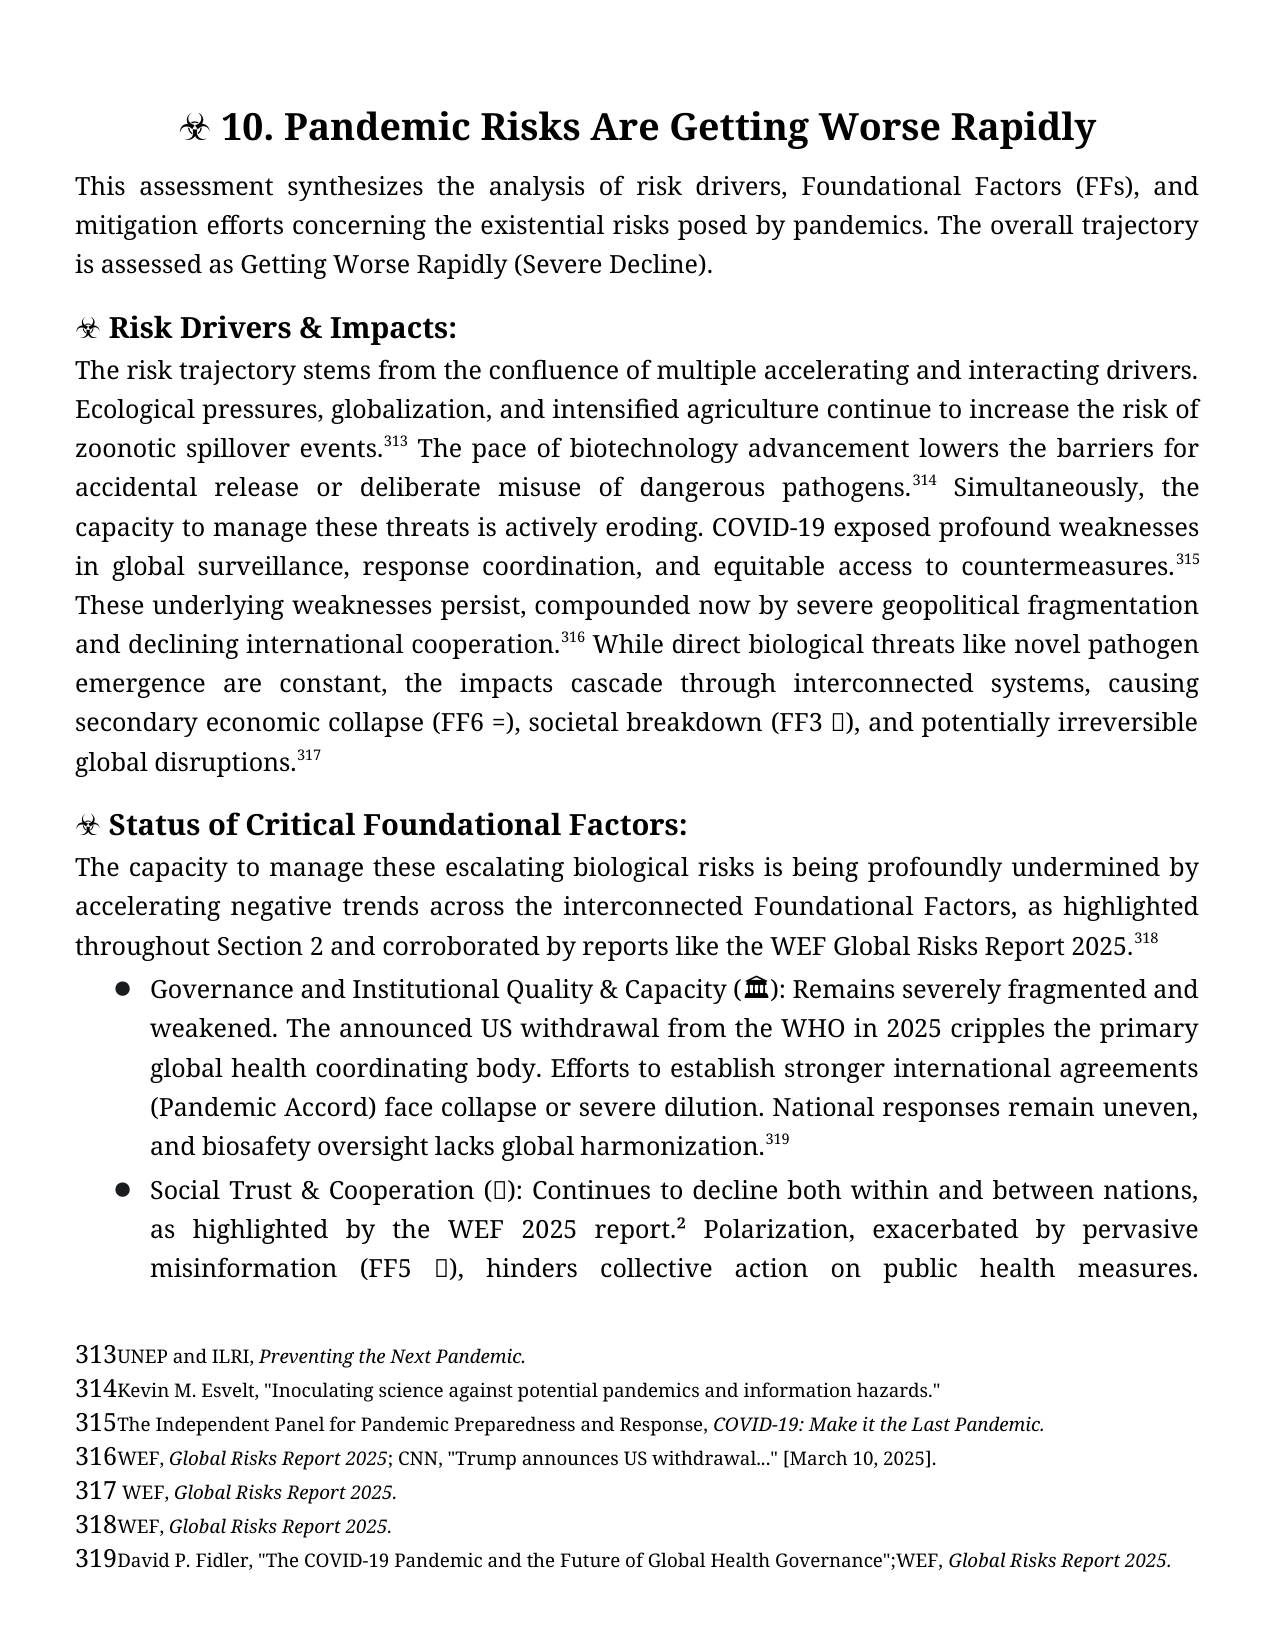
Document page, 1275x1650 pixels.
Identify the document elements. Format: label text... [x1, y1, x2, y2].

text WEF, Global Risks Report 2025. [75, 1473, 1200, 1507]
text This assessment synthesizes the analysis of risk drivers, Foundational Factors (FFs), and mitigation efforts concerning the existential risks posed by pandemics. The overall trajectory is assessed as Getting Worse Rapidly (Severe Decline). [75, 169, 1200, 281]
text WEF, Global Risks Report 2025. [75, 1507, 1200, 1541]
subtitle ☣️ 10. Pandemic Risks Are Getting Worse Rapidly [75, 100, 1200, 151]
list Social Trust & Cooperation (🤝): Continues to decline both within and between nations, as highlighted by the WEF 2025 report.² Polarization, exacerbated by pervasive misinformation (FF5 📀), hinders collective action on public health measures. [112, 1168, 1200, 1285]
subtitle ☣️ Status of Critical Foundational Factors: [75, 804, 1200, 844]
text WEF, Global Risks Report 2025; CNN, "Trump announces US withdrawal..." [March 10, 2025]. [75, 1439, 1200, 1473]
text The capacity to manage these escalating biological risks is being profoundly undermined by accelerating negative trends across the interconnected Foundational Factors, as highlighted throughout Section 2 and corroborated by reports like the WEF Global Risks Report 2025. [75, 850, 1200, 962]
list Governance and Institutional Quality & Capacity (🏛️): Remains severely fragmented and weakened. The announced US withdrawal from the WHO in 2025 cripples the primary global health coordinating body. Efforts to establish stronger international agreements (Pandemic Accord) face collapse or severe dilution. National responses remain uneven, and biosafety oversight lacks global harmonization. [112, 967, 1200, 1163]
text The risk trajectory stems from the confluence of multiple accelerating and interacting drivers. Ecological pressures, globalization, and intensified agriculture continue to increase the risk of zoonotic spillover events. The pace of biotechnology advancement lowers the barriers for accidental release or deliberate misuse of dangerous pathogens. Simultaneously, the capacity to manage these threats is actively eroding. COVID-19 exposed profound weaknesses in global surveillance, response coordination, and equitable access to countermeasures. These underlying weaknesses persist, compounded now by severe geopolitical fragmentation and declining international cooperation. While direct biological threats like novel pathogen emergence are constant, the impacts cascade through interconnected systems, causing secondary economic collapse (FF6 =), societal breakdown (FF3 🤝), and potentially irreversible global disruptions. [75, 353, 1200, 778]
text UNEP and ILRI, Preventing the Next Pandemic. [75, 1337, 1200, 1371]
text Kevin M. Esvelt, "Inoculating science against potential pandemics and information hazards." [75, 1371, 1200, 1405]
list David P. Fidler, "The COVID-19 Pandemic and the Future of Global Health Governance";WEF, Global Risks Report 2025. [75, 1541, 1200, 1575]
subtitle ☣️ Risk Drivers & Impacts: [75, 307, 1200, 347]
text The Independent Panel for Pandemic Preparedness and Response, COVID-19: Make it the Last Pandemic. [75, 1405, 1200, 1439]
